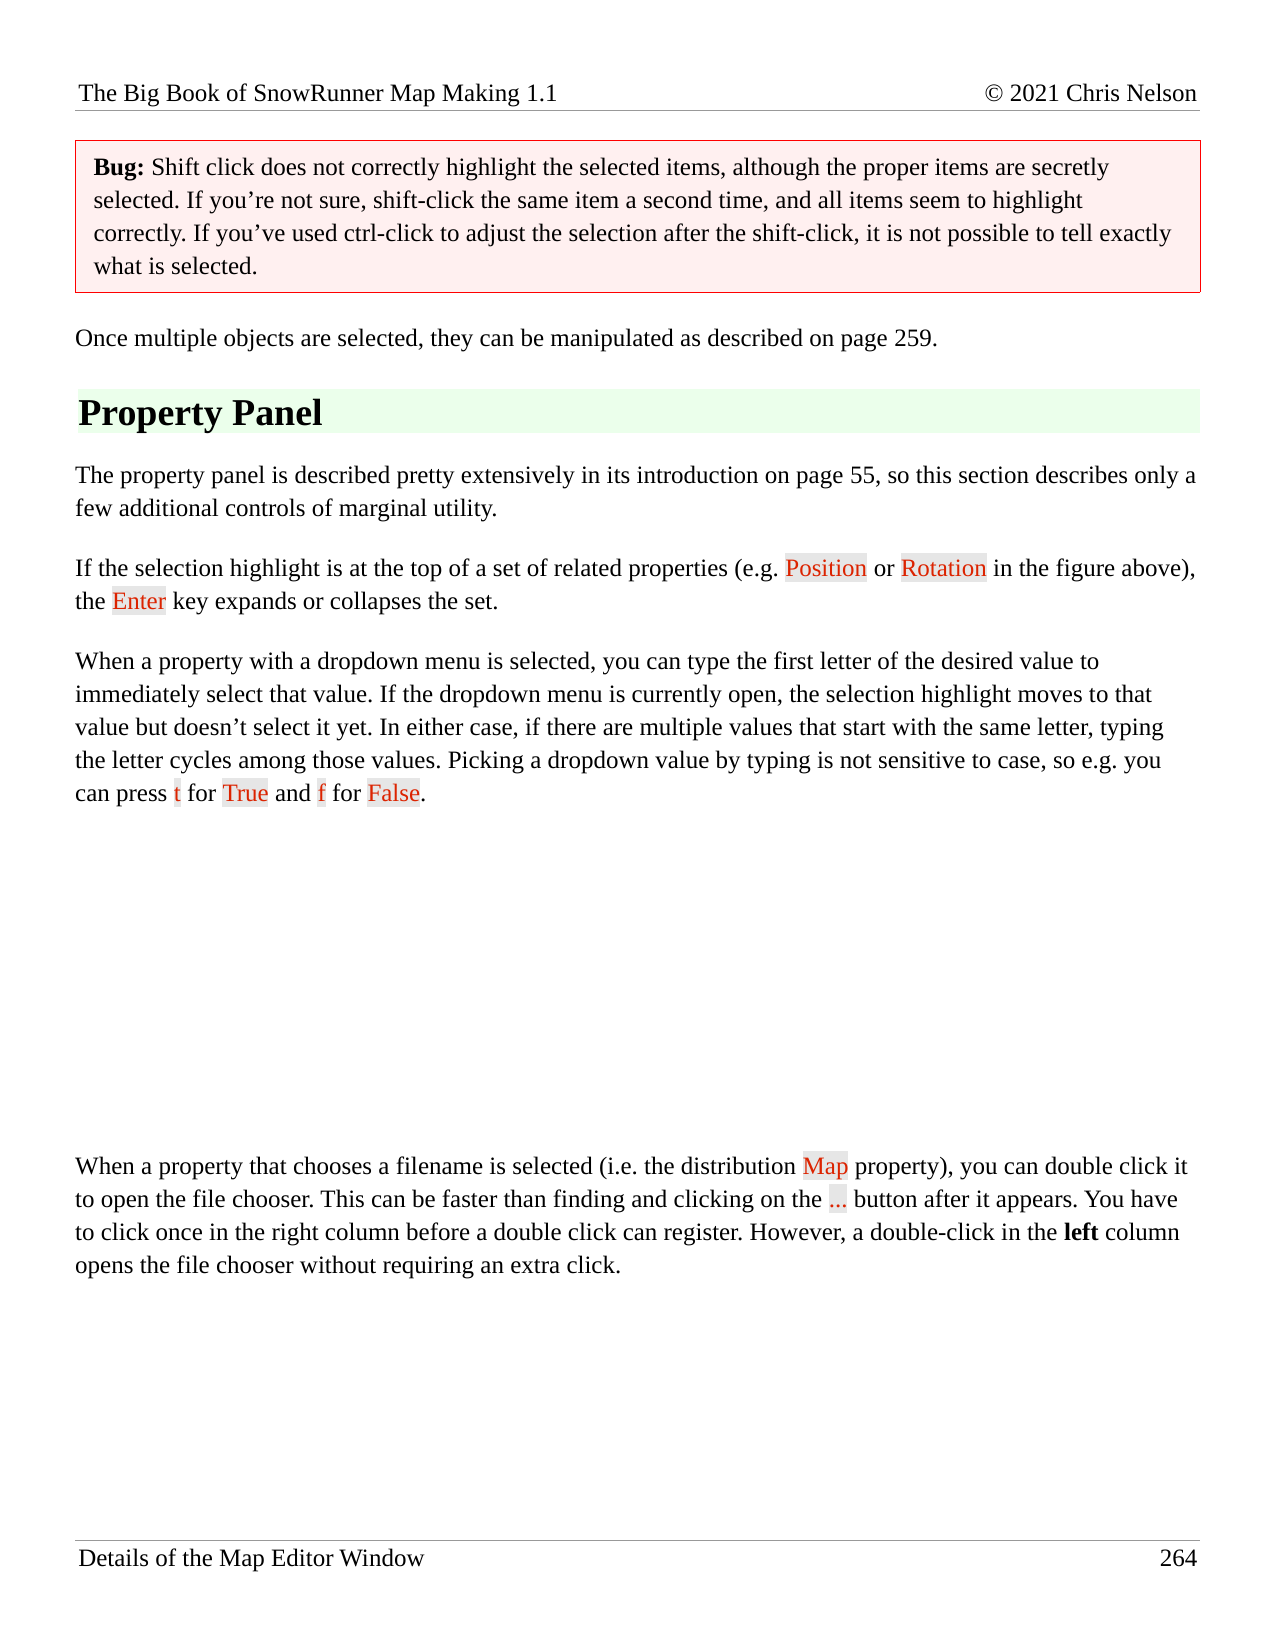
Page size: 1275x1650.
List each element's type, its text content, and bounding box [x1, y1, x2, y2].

subtitle Property Panel [78, 389, 1200, 433]
text The property panel is described pretty extensively in its introduction on page 55, so this section describes only a few additional controls of marginal utility. [75, 460, 1200, 522]
list Shift click does not correctly highlight the selected items, although the proper items are secretly selected. If you’re not sure, shift-click the same item a second time, and all items seem to highlight correctly. If you’ve used ctrl-click to adjust the selection after the shift-click, it is not possible to tell exactly what is selected. [76, 141, 1200, 292]
text When a property with a dropdown menu is selected, you can type the first letter of the desired value to immediately select that value. If the dropdown menu is currently open, the selection highlight moves to that value but doesn’t select it yet. In either case, if there are multiple values that start with the same letter, typing the letter cycles among those values. Picking a dropdown value by typing is not sensitive to case, so e.g. you can press t for True and f for False. [75, 646, 1200, 807]
text When a property that chooses a filename is selected (i.e. the distribution Map property), you can double click it to open the file chooser. This can be faster than finding and clicking on the ... button after it appears. You have to click once in the right column before a double click can register. However, a double-click in the left column opens the file chooser without requiring an extra click. [75, 1151, 1200, 1279]
text If the selection highlight is at the top of a set of related properties (e.g. Position or Rotation in the figure above), the Enter key expands or collapses the set. [75, 553, 1200, 615]
text Once multiple objects are selected, they can be manipulated as described on page 259. [75, 323, 1200, 352]
